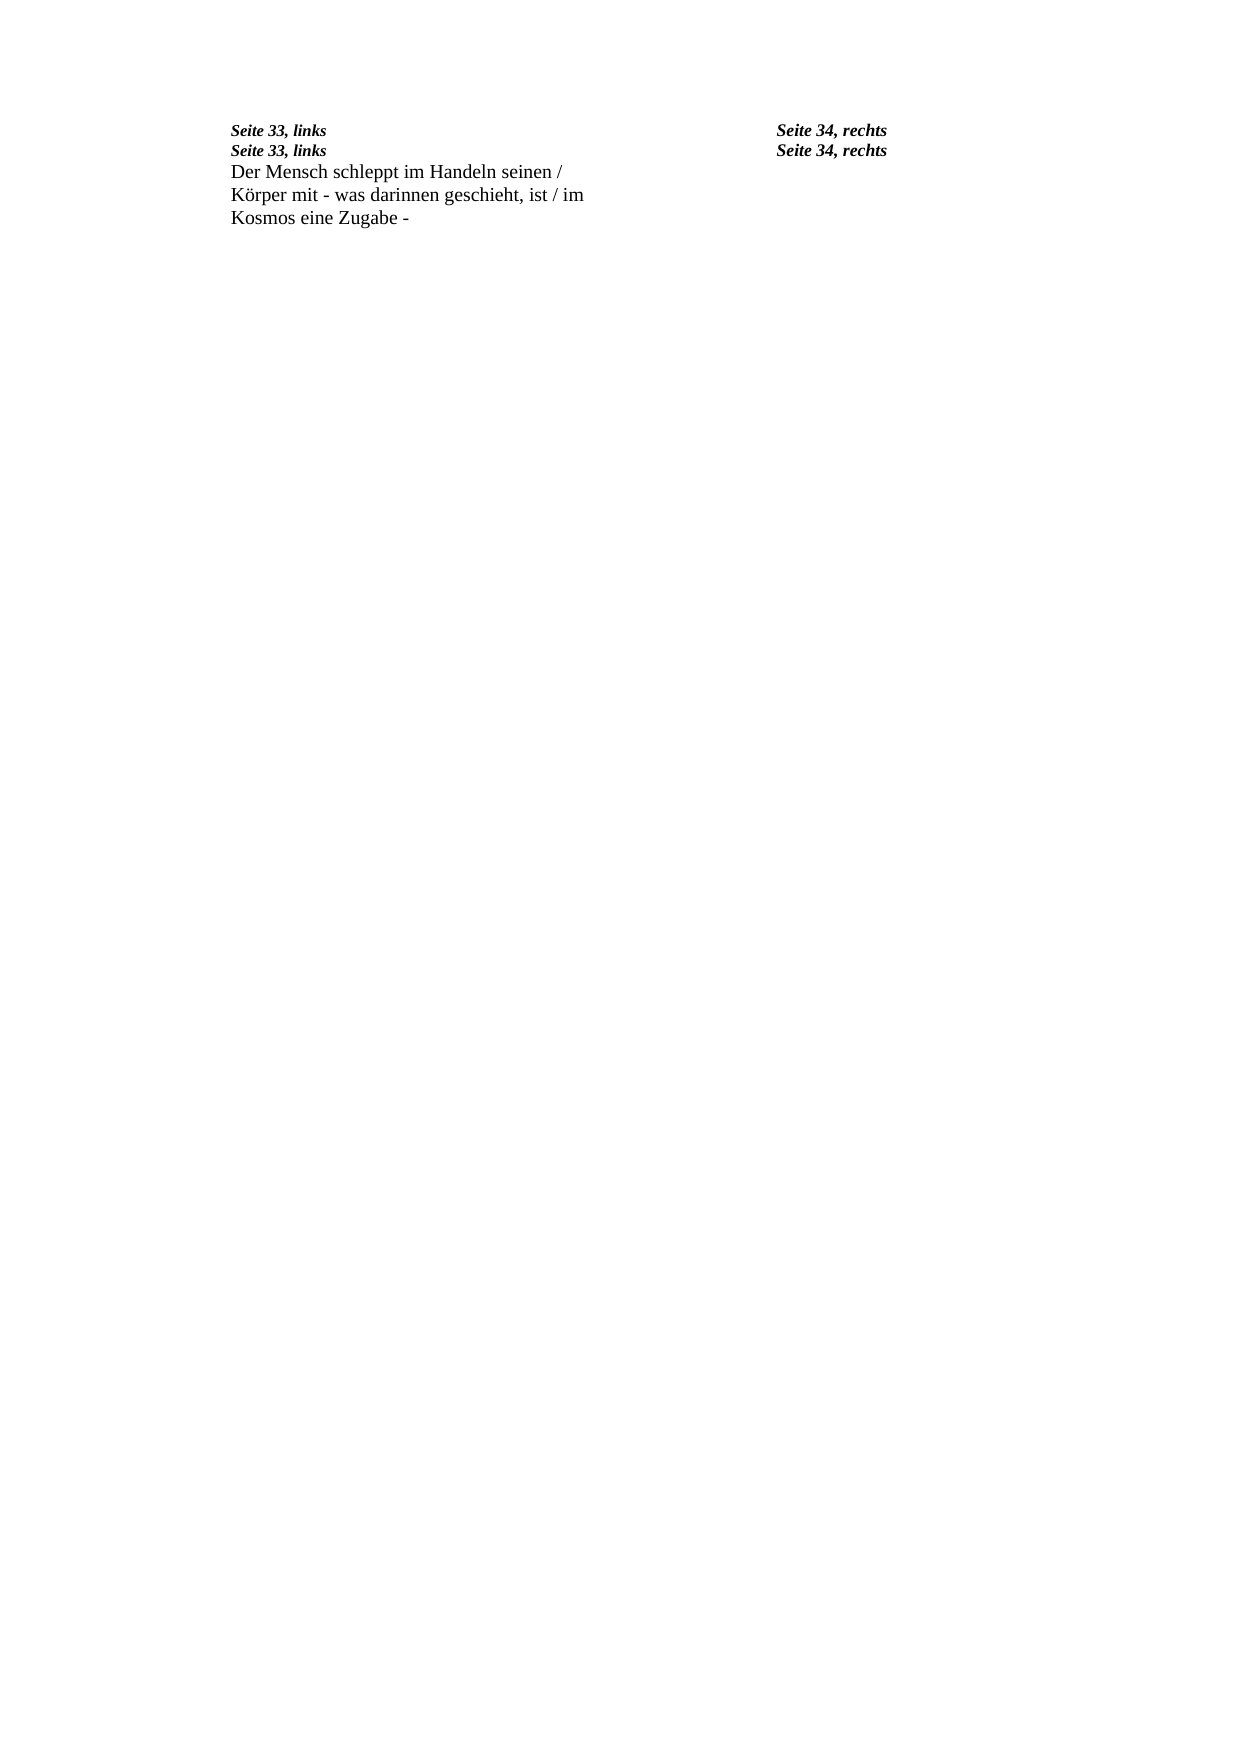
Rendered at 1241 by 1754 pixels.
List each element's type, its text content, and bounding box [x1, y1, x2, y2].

text Der Mensch schleppt im Handeln seinen / Körper mit - was darinnen geschieht, ist / im Kosmos eine Zugabe - [231, 160, 609, 229]
